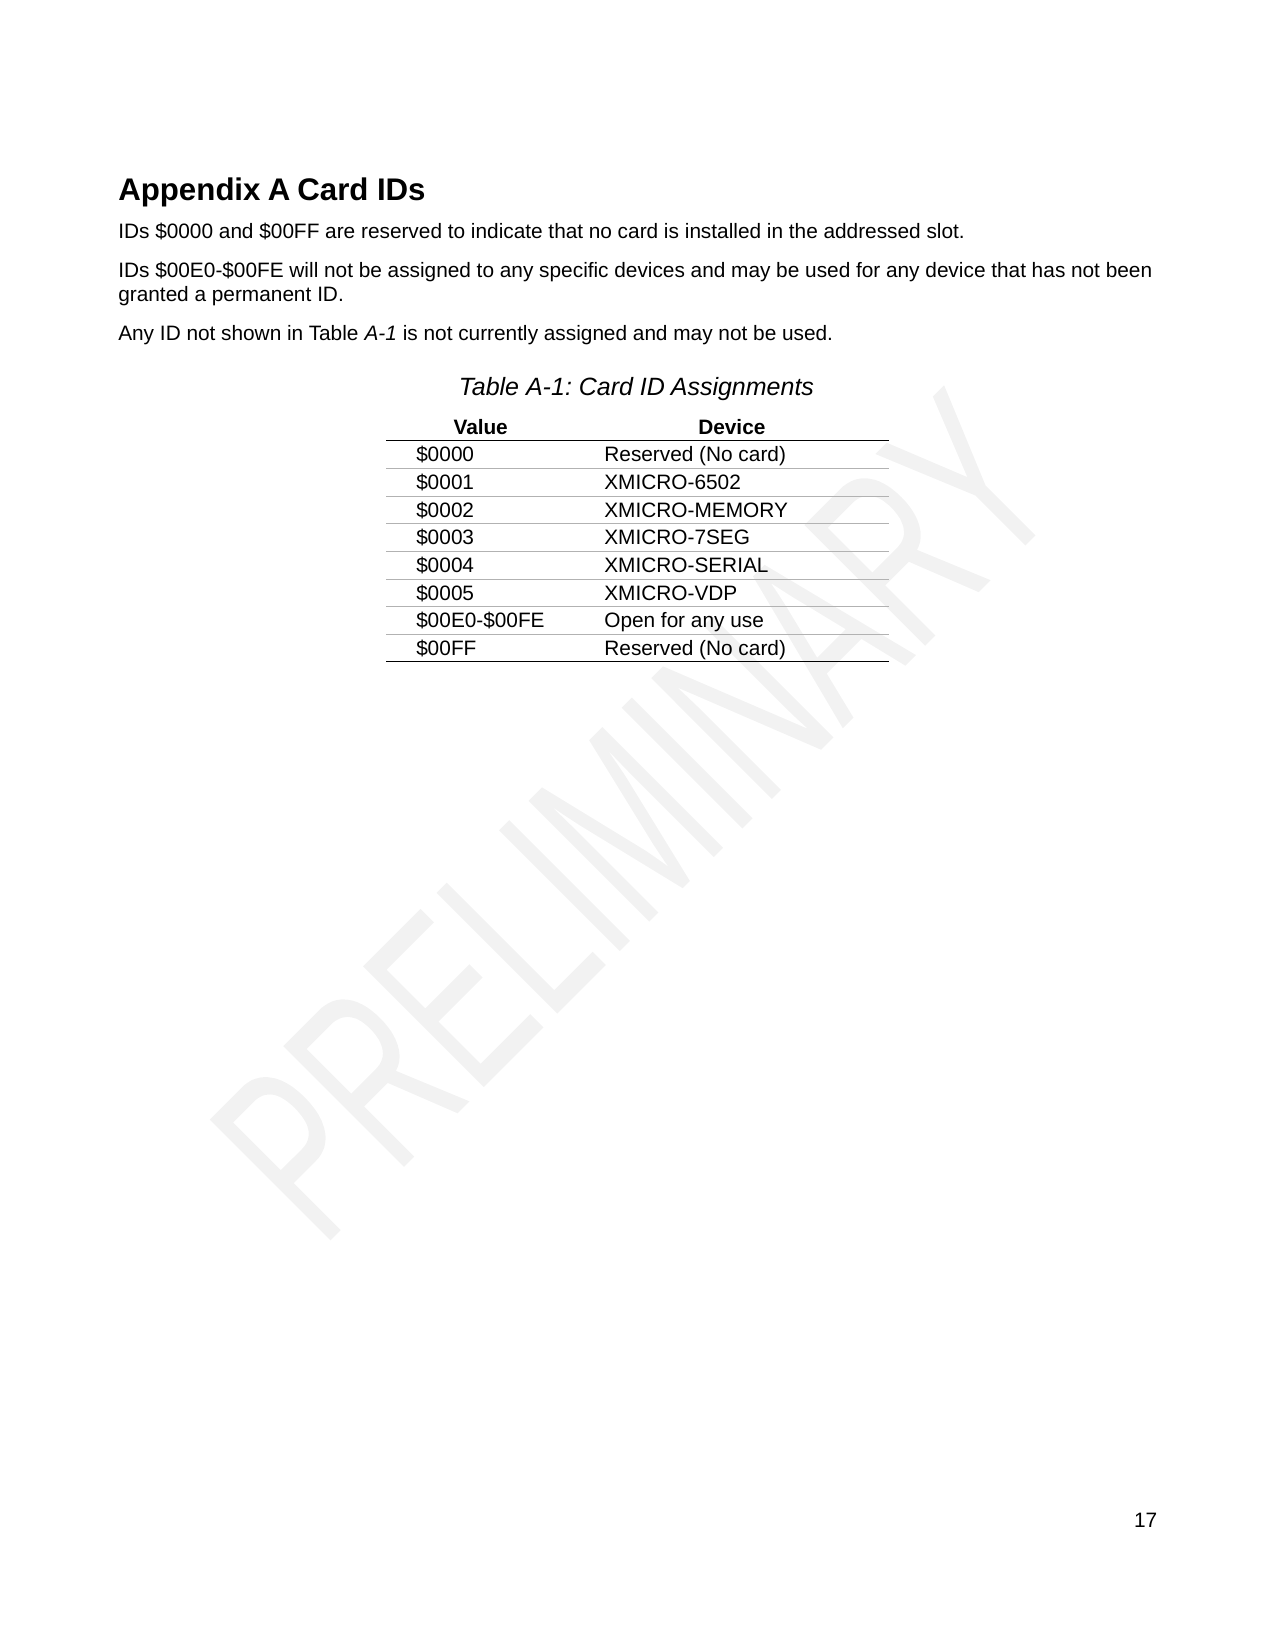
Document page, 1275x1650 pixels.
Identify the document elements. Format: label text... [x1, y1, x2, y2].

table_cell [853, 552, 888, 571]
table_cell $0000 [386, 441, 574, 468]
table_cell $0005 [386, 580, 574, 606]
table_cell [834, 497, 888, 523]
table_cell [792, 580, 884, 606]
table_cell XMICRO-SERIAL [575, 552, 856, 578]
text IDs $0000 and $00FF are reserved to indicate that no card is installed in the addressed slot. [118, 219, 1157, 243]
table_cell $0004 [386, 552, 574, 578]
table_cell Reserved (No card) [575, 441, 888, 468]
table_cell XMICRO-6502 [575, 469, 888, 496]
table_cell $0002 [386, 497, 574, 523]
table_header Device [575, 413, 888, 440]
text Any ID not shown in Table A-1 is not currently assigned and may not be used. [118, 320, 1157, 344]
table_cell [829, 524, 888, 551]
table_cell [841, 640, 888, 661]
subtitle Card IDs [118, 171, 1157, 207]
table_cell Open for any use [575, 607, 786, 634]
table_cell XMICRO-MEMORY [575, 497, 831, 523]
table_cell card) [733, 635, 802, 661]
table_cell $0001 [386, 469, 574, 496]
table_cell $0003 [386, 524, 574, 551]
text Table A-1: Card ID Assignments [118, 372, 1157, 400]
table_cell $00E0-$00FE [386, 607, 574, 634]
table_header Value [386, 413, 574, 440]
table_cell [788, 607, 844, 634]
table_cell XMICRO-VDP [575, 580, 769, 606]
table_cell Reserved (No [575, 635, 737, 661]
text IDs $00E0-$00FE will not be assigned to any specific devices and may be used for any device that has not been granted a permanent ID. [118, 258, 1157, 306]
table_cell XMICRO-7SEG [575, 524, 829, 551]
table_cell [805, 635, 838, 656]
table_cell [774, 586, 805, 606]
table_cell $00FF [386, 635, 574, 661]
table_cell [838, 607, 888, 634]
